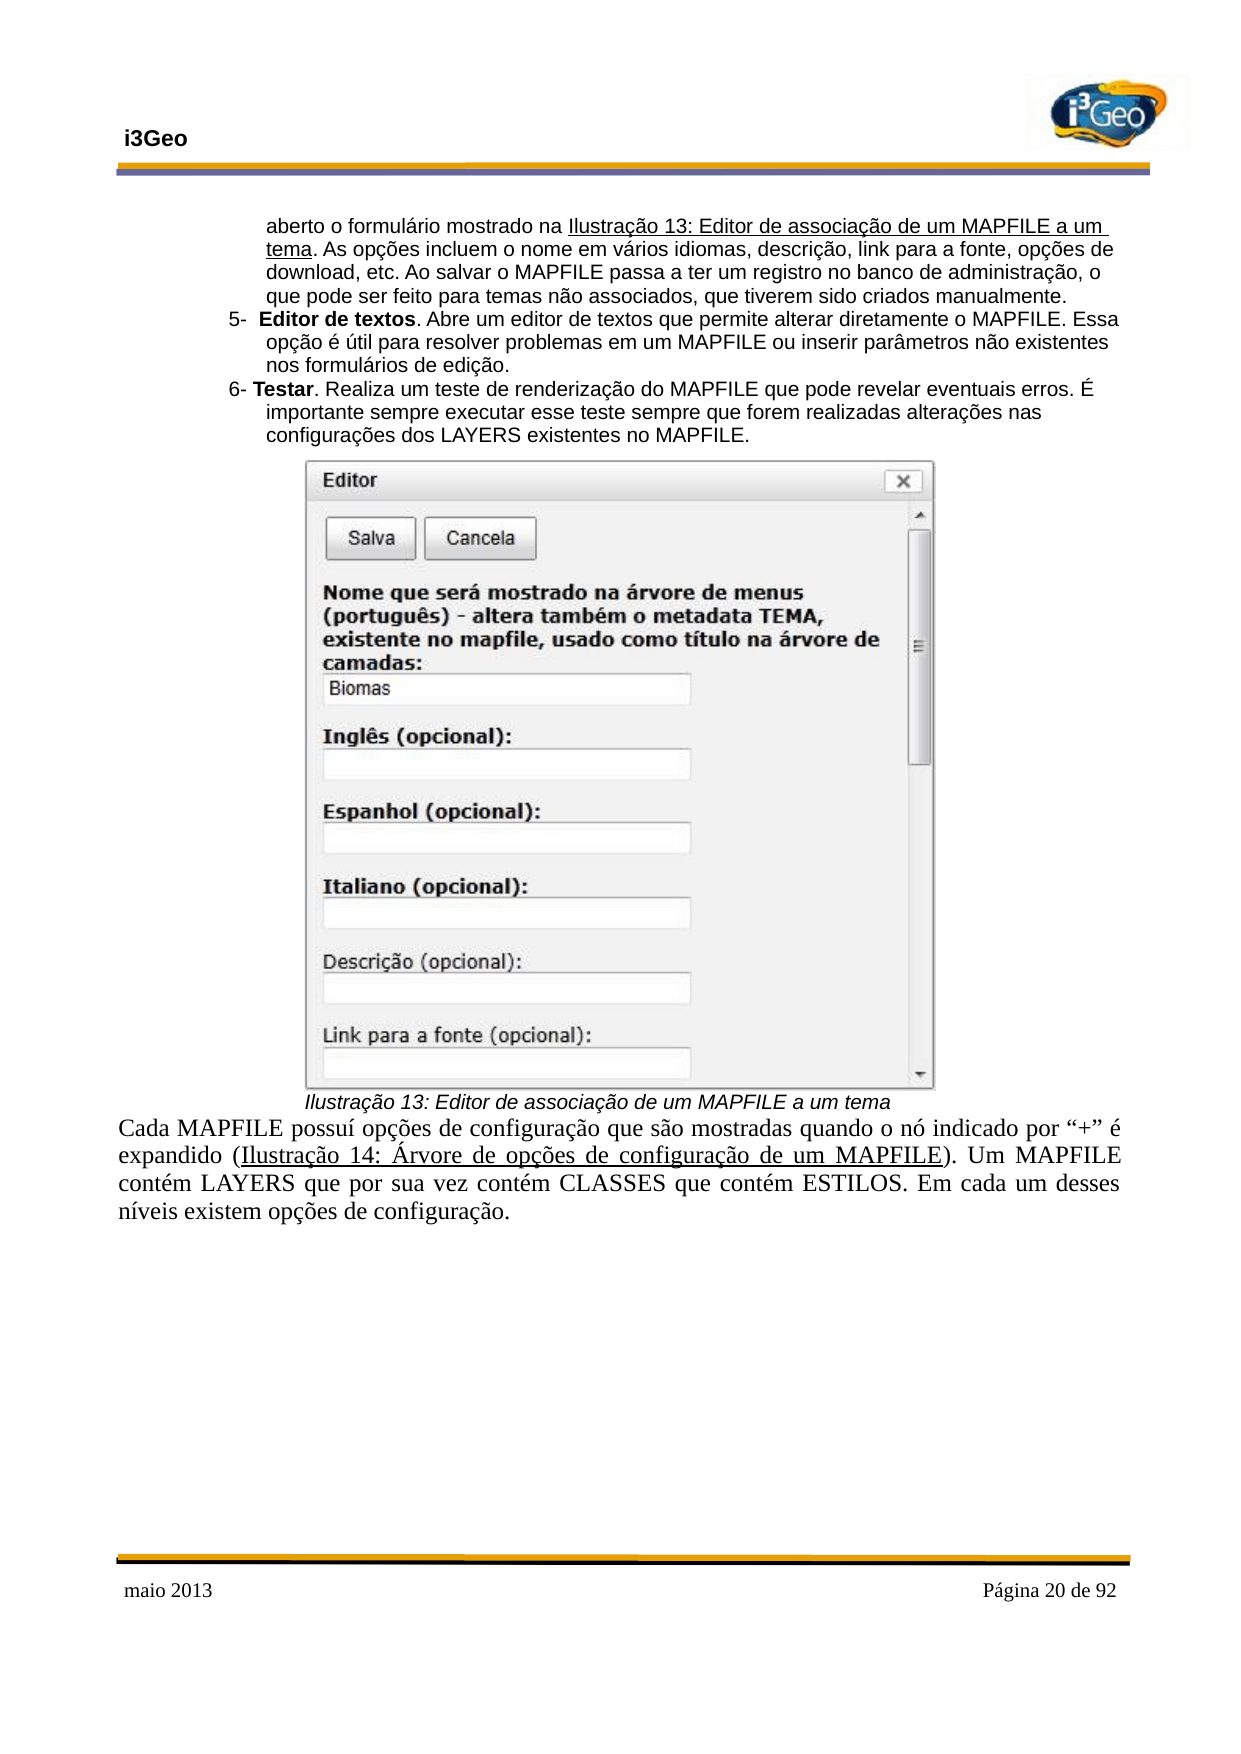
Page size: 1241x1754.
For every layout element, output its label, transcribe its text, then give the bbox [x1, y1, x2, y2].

list 5- Editor de textos. Abre um editor de textos que permite alterar diretamente o MAPFILE. Essa opção é útil para resolver problemas em um MAPFILE ou inserir parâmetros não existentes nos formulários de edição. [228, 307, 1122, 377]
list aberto o formulário mostrado na Ilustração 13: Editor de associação de um MAPFILE a um tema. As opções incluem o nome em vários idiomas, descrição, link para a fonte, opções de download, etc. Ao salvar o MAPFILE passa a ter um registro no banco de administração, o que pode ser feito para temas não associados, que tiverem sido criados manualmente. [228, 214, 1122, 307]
text Cada MAPFILE possuí opções de configuração que são mostradas quando o nó indicado por “+” é expandido (Ilustração 14: Árvore de opções de configuração de um MAPFILE). Um MAPFILE contém LAYERS que por sua vez contém CLASSES que contém ESTILOS. Em cada um desses níveis existem opções de configuração. [118, 881, 1122, 1224]
list 6- Testar. Realiza um teste de renderização do MAPFILE que pode revelar eventuais erros. É importante sempre executar esse teste sempre que forem realizadas alterações nas configurações dos LAYERS existentes no MAPFILE. [228, 377, 1122, 447]
picture [1025, 74, 1191, 151]
text Ilustração 13: Editor de associação de um MAPFILE a um tema [304, 1091, 936, 1114]
picture [304, 459, 936, 1091]
